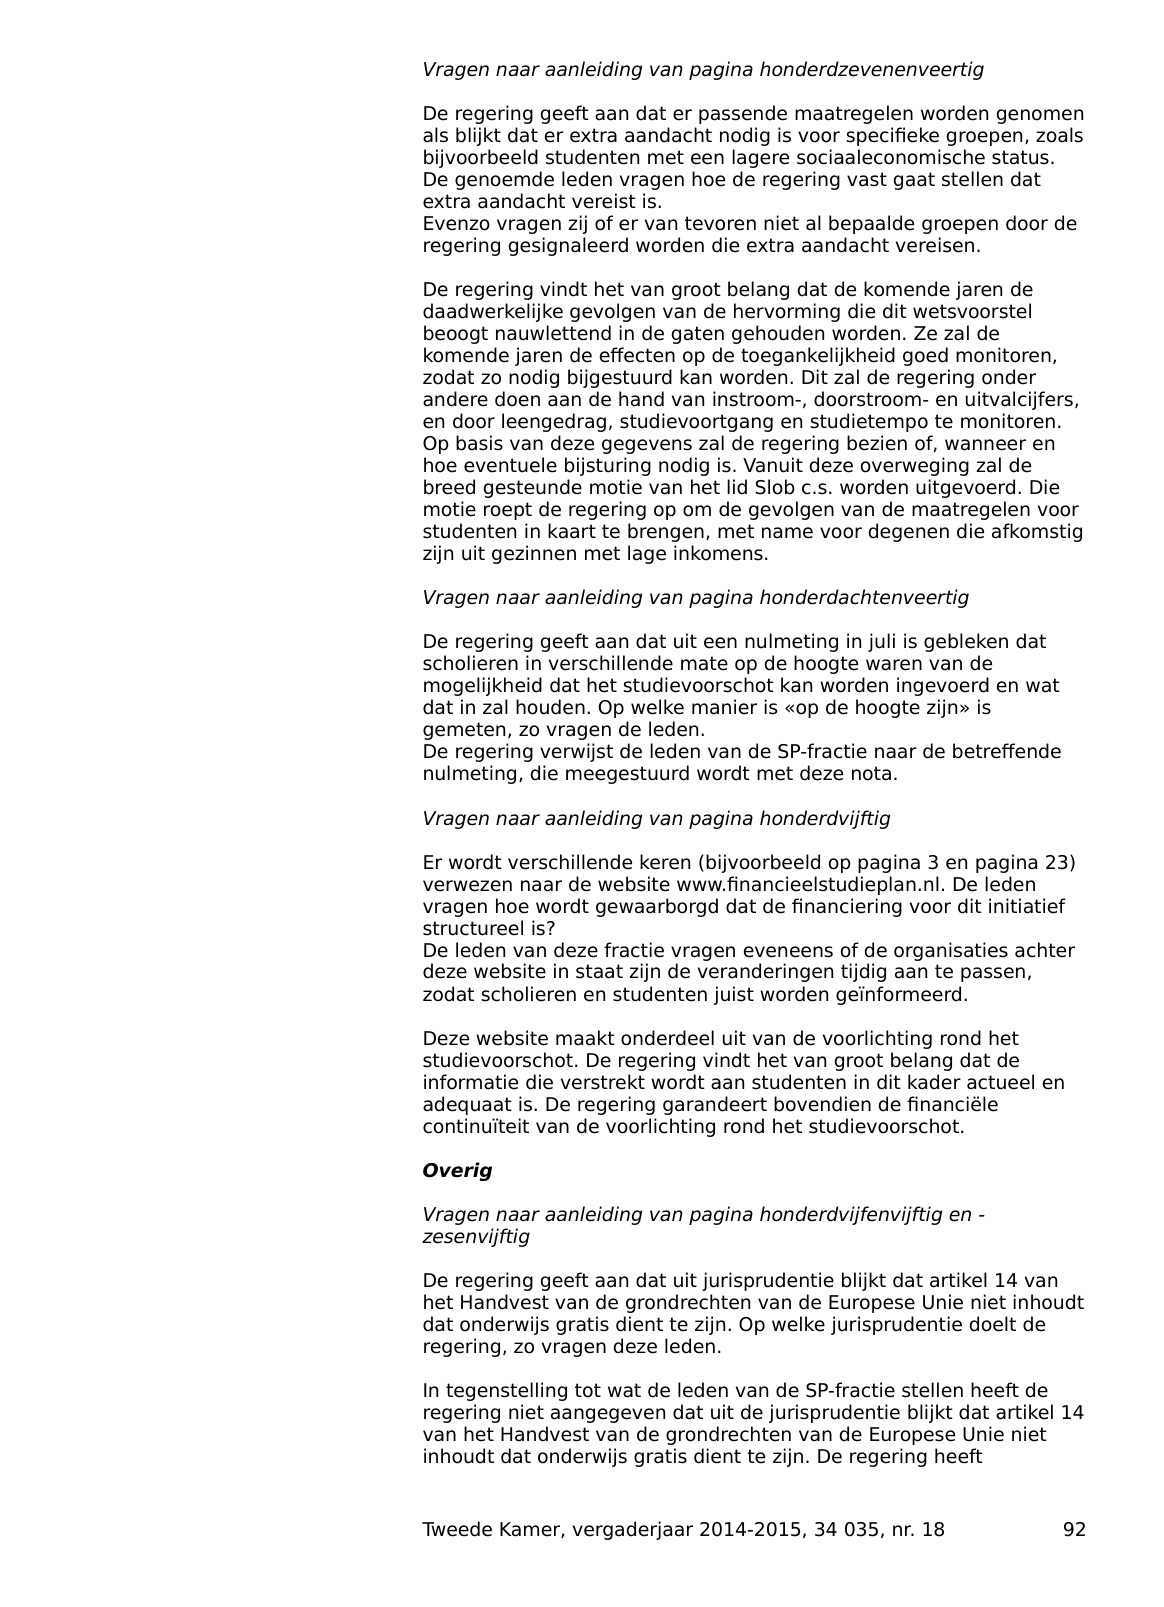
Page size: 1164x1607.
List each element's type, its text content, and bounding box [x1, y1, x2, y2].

text Evenzo vragen zij of er van tevoren niet al bepaalde groepen door de regering gesignaleerd worden die extra aandacht vereisen. [422, 213, 1087, 257]
text De regering geeft aan dat uit jurisprudentie blijkt dat artikel 14 van het Handvest van de grondrechten van de Europese Unie niet inhoudt dat onderwijs gratis dient te zijn. Op welke jurisprudentie doelt de regering, zo vragen deze leden. [422, 1270, 1087, 1358]
subtitle Vragen naar aanleiding van pagina honderdzevenenveertig [422, 59, 1087, 81]
subtitle Vragen naar aanleiding van pagina honderdachtenveertig [422, 587, 1087, 609]
text De regering geeft aan dat er passende maatregelen worden genomen als blijkt dat er extra aandacht nodig is voor specifieke groepen, zoals bijvoorbeeld studenten met een lagere sociaaleconomische status. De genoemde leden vragen hoe de regering vast gaat stellen dat extra aandacht vereist is. [422, 103, 1087, 213]
text In tegenstelling tot wat de leden van de SP-fractie stellen heeft de regering niet aangegeven dat uit de jurisprudentie blijkt dat artikel 14 van het Handvest van de grondrechten van de Europese Unie niet inhoudt dat onderwijs gratis dient te zijn. De regering heeft [422, 1380, 1087, 1468]
text Deze website maakt onderdeel uit van de voorlichting rond het studievoorschot. De regering vindt het van groot belang dat de informatie die verstrekt wordt aan studenten in dit kader actueel en adequaat is. De regering garandeert bovendien de financiële continuïteit van de voorlichting rond het studievoorschot. [422, 1028, 1087, 1137]
text De regering verwijst de leden van de SP-fractie naar de betreffende nulmeting, die meegestuurd wordt met deze nota. [422, 741, 1087, 785]
subtitle Vragen naar aanleiding van pagina honderdvijftig [422, 807, 1087, 829]
text De regering geeft aan dat uit een nulmeting in juli is gebleken dat scholieren in verschillende mate op de hoogte waren van de mogelijkheid dat het studievoorschot kan worden ingevoerd en wat dat in zal houden. Op welke manier is «op de hoogte zijn» is gemeten, zo vragen de leden. [422, 631, 1087, 741]
subtitle Overig [422, 1160, 1087, 1182]
text Er wordt verschillende keren (bijvoorbeeld op pagina 3 en pagina 23) verwezen naar de website www.financieelstudieplan.nl. De leden vragen hoe wordt gewaarborgd dat de financiering voor dit initiatief structureel is? [422, 852, 1087, 939]
subtitle Vragen naar aanleiding van pagina honderdvijfenvijftig en -zesenvijftig [422, 1204, 1087, 1248]
text De leden van deze fractie vragen eveneens of de organisaties achter deze website in staat zijn de veranderingen tijdig aan te passen, zodat scholieren en studenten juist worden geïnformeerd. [422, 939, 1087, 1005]
text De regering vindt het van groot belang dat de komende jaren de daadwerkelijke gevolgen van de hervorming die dit wetsvoorstel beoogt nauwlettend in de gaten gehouden worden. Ze zal de komende jaren de effecten op de toegankelijkheid goed monitoren, zodat zo nodig bijgestuurd kan worden. Dit zal de regering onder andere doen aan de hand van instroom-, doorstroom- en uitvalcijfers, en door leengedrag, studievoortgang en studietempo te monitoren. Op basis van deze gegevens zal de regering bezien of, wanneer en hoe eventuele bijsturing nodig is. Vanuit deze overweging zal de breed gesteunde motie van het lid Slob c.s. worden uitgevoerd. Die motie roept de regering op om de gevolgen van de maatregelen voor studenten in kaart te brengen, met name voor degenen die afkomstig zijn uit gezinnen met lage inkomens. [422, 279, 1087, 565]
